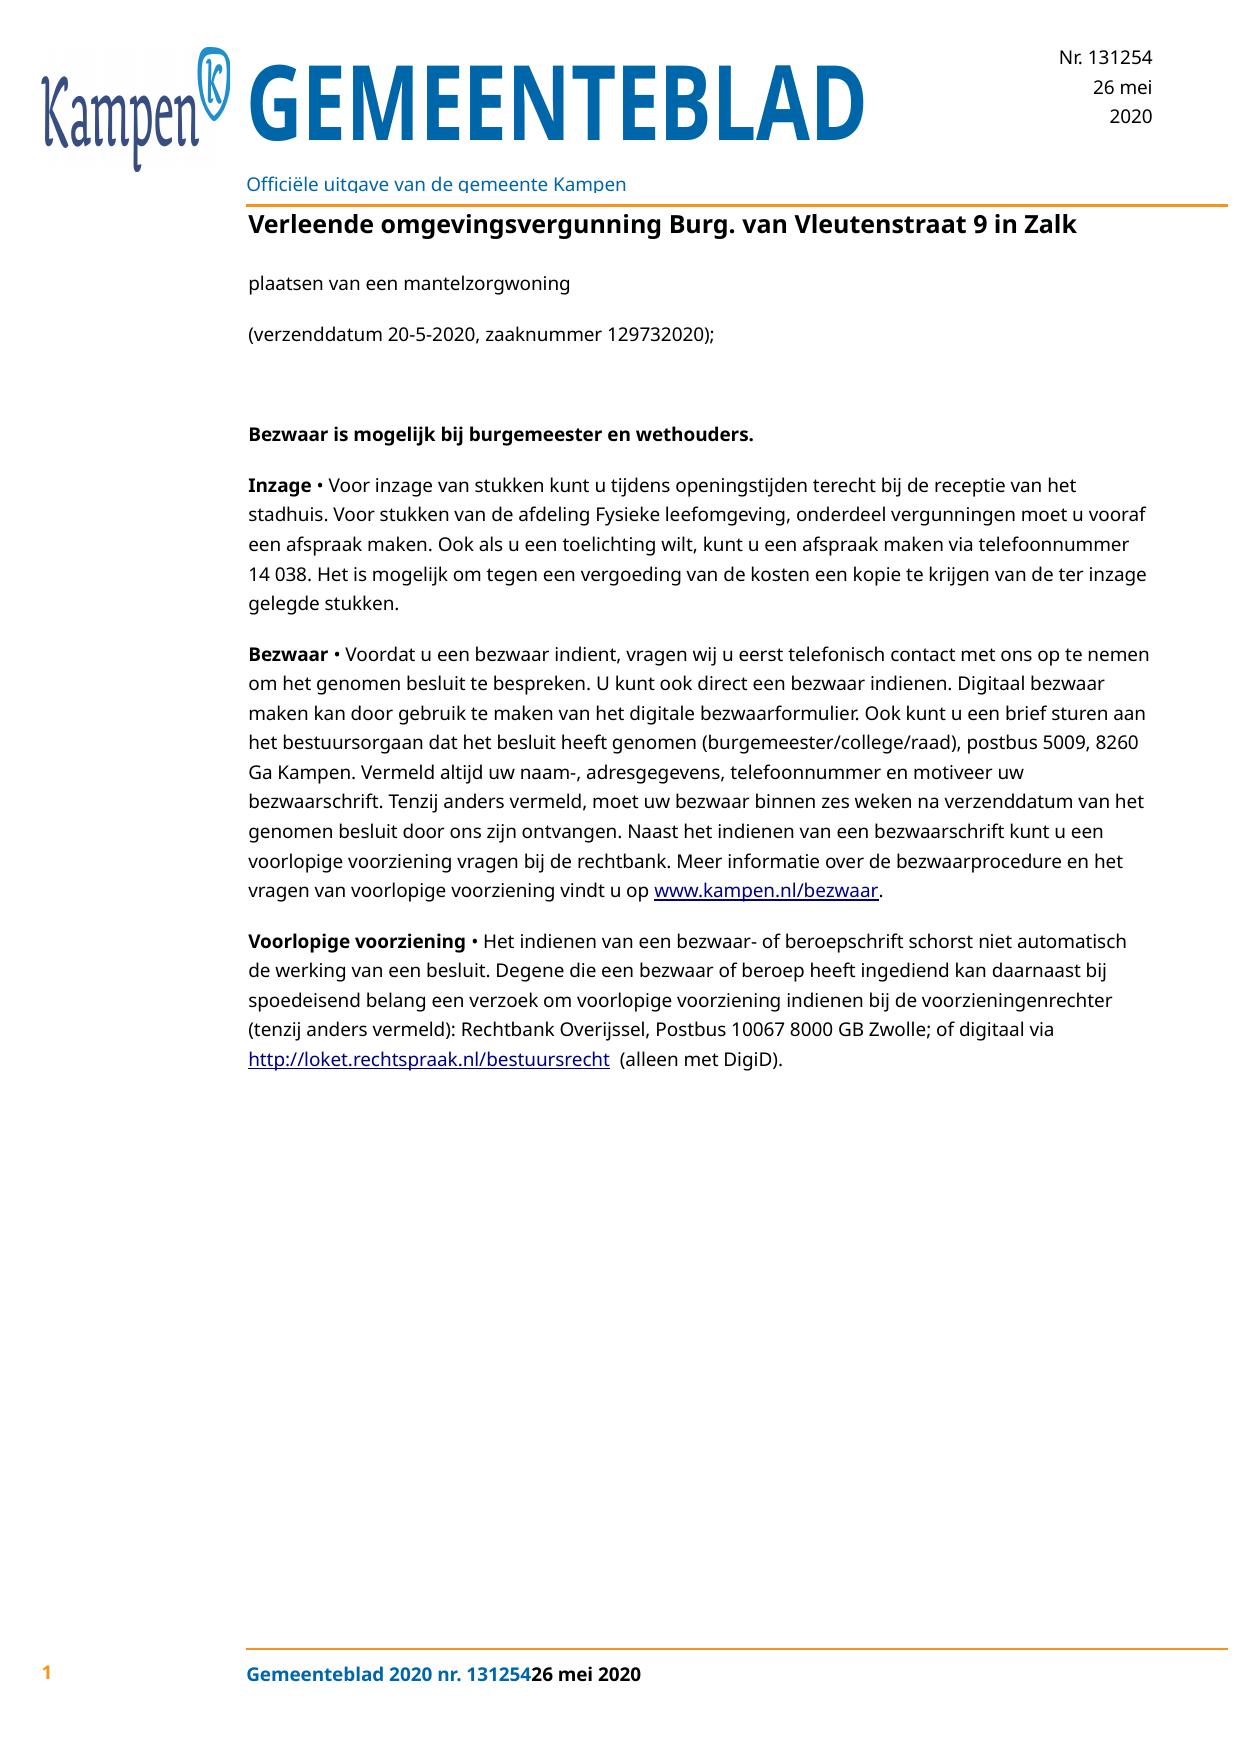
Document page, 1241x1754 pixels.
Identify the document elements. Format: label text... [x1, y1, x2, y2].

text Inzage • Voor inzage van stukken kunt u tijdens openingstijden terecht bij de receptie van het stadhuis. Voor stukken van de afdeling Fysieke leefomgeving, onderdeel vergunningen moet u vooraf een afspraak maken. Ook als u een toelichting wilt, kunt u een afspraak maken via telefoonnummer 14 038. Het is mogelijk om tegen een vergoeding van de kosten een kopie te krijgen van de ter inzage gelegde stukken. [248, 472, 1152, 616]
text Verleende omgevingsvergunning Burg. van Vleutenstraat 9 in Zalk [248, 207, 1152, 241]
picture [41, 47, 231, 172]
text Bezwaar • Voordat u een bezwaar indient, vragen wij u eerst telefonisch contact met ons op te nemen om het genomen besluit te bespreken. U kunt ook direct een bezwaar indienen. Digitaal bezwaar maken kan door gebruik te maken van het digitale bezwaarformulier. Ook kunt u een brief sturen aan het bestuursorgaan dat het besluit heeft genomen (burgemeester/college/raad), postbus 5009, 8260 Ga Kampen. Vermeld altijd uw naam-, adresgegevens, telefoonnummer en motiveer uw bezwaarschrift. Tenzij anders vermeld, moet uw bezwaar binnen zes weken na verzenddatum van het genomen besluit door ons zijn ontvangen. Naast het indienen van een bezwaarschrift kunt u een voorlopige voorziening vragen bij de rechtbank. Meer informatie over de bezwaarprocedure en het vragen van voorlopige voorziening vindt u op www.kampen.nl/bezwaar. [248, 641, 1152, 903]
text (verzenddatum 20-5-2020, zaaknummer 129732020); [248, 321, 1152, 346]
text Bezwaar is mogelijk bij burgemeester en wethouders. [248, 422, 1152, 447]
text Voorlopige voorziening • Het indienen van een bezwaar- of beroepschrift schorst niet automatisch de werking van een besluit. Degene die een bezwaar of beroep heeft ingediend kan daarnaast bij spoedeisend belang een verzoek om voorlopige voorziening indienen bij de voorzieningenrechter (tenzij anders vermeld): Rechtbank Overijssel, Postbus 10067 8000 GB Zwolle; of digitaal via http://loket.rechtspraak.nl/bestuursrecht (alleen met DigiD). [248, 928, 1152, 1072]
text plaatsen van een mantelzorgwoning [248, 270, 1152, 296]
